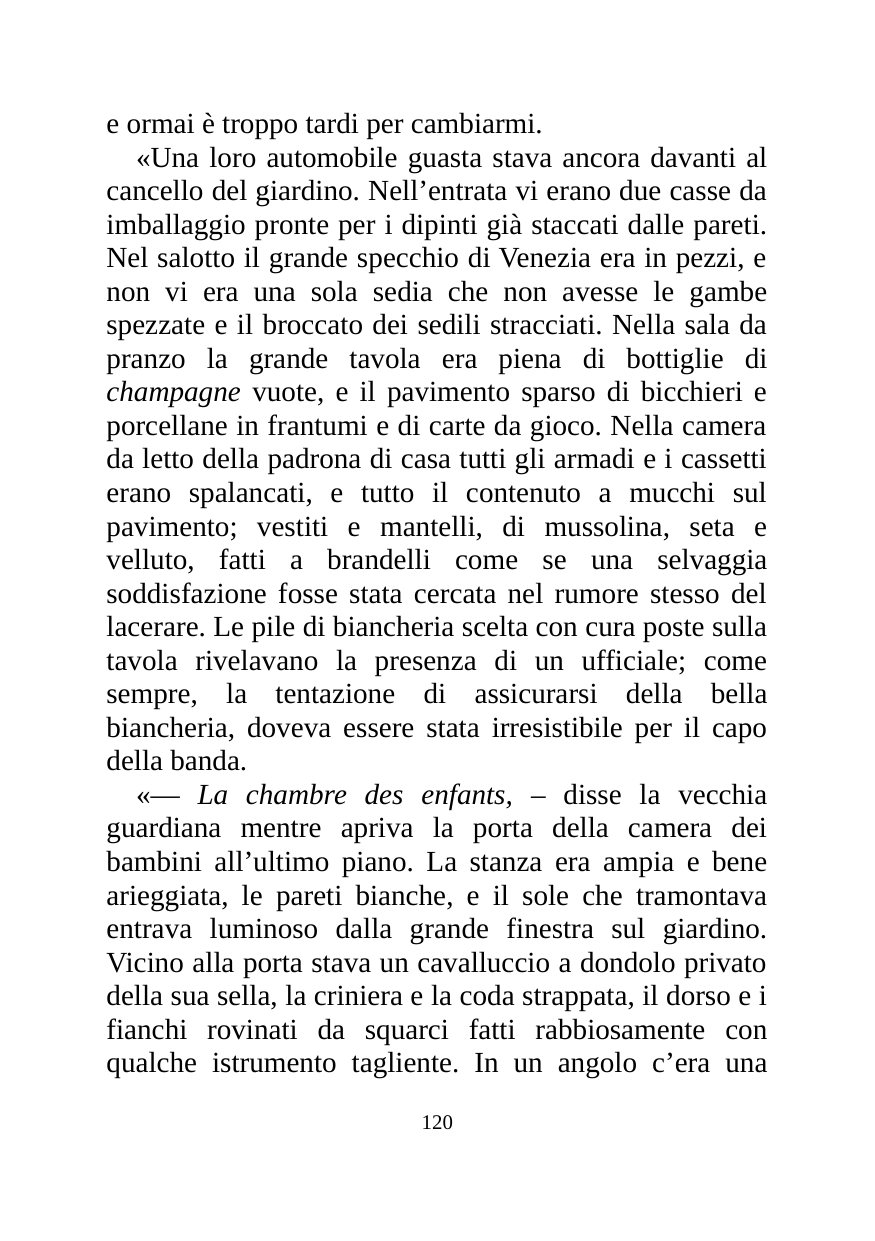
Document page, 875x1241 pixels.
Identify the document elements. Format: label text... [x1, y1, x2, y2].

text «Una loro automobile guasta stava ancora davanti al cancello del giardino. Nell’entrata vi erano due casse da imballaggio pronte per i dipinti già staccati dalle pareti. Nel salotto il grande specchio di Venezia era in pezzi, e non vi era una sola sedia che non avesse le gambe spezzate e il broccato dei sedili stracciati. Nella sala da pranzo la grande tavola era piena di bottiglie di champagne vuote, e il pavimento sparso di bicchieri e porcellane in frantumi e di carte da gioco. Nella camera da letto della padrona di casa tutti gli armadi e i cassetti erano spalancati, e tutto il contenuto a mucchi sul pavimento; vestiti e mantelli, di mussolina, seta e velluto, fatti a brandelli come se una selvaggia soddisfazione fosse stata cercata nel rumore stesso del lacerare. Le pile di biancheria scelta con cura poste sulla tavola rivelavano la presenza di un ufficiale; come sempre, la tentazione di assicurarsi della bella biancheria, doveva essere stata irresistibile per il capo della banda. [106, 140, 768, 777]
text e ormai è troppo tardi per cambiarmi. [106, 106, 768, 140]
text «— La chambre des enfants, – disse la vecchia guardiana mentre apriva la porta della camera dei bambini all’ultimo piano. La stanza era ampia e bene arieggiata, le pareti bianche, e il sole che tramontava entrava luminoso dalla grande finestra sul giardino. Vicino alla porta stava un cavalluccio a dondolo privato della sua sella, la criniera e la coda strappata, il dorso e i fianchi rovinati da squarci fatti rabbiosamente con qualche istrumento tagliente. In un angolo c’era una [106, 777, 768, 1079]
